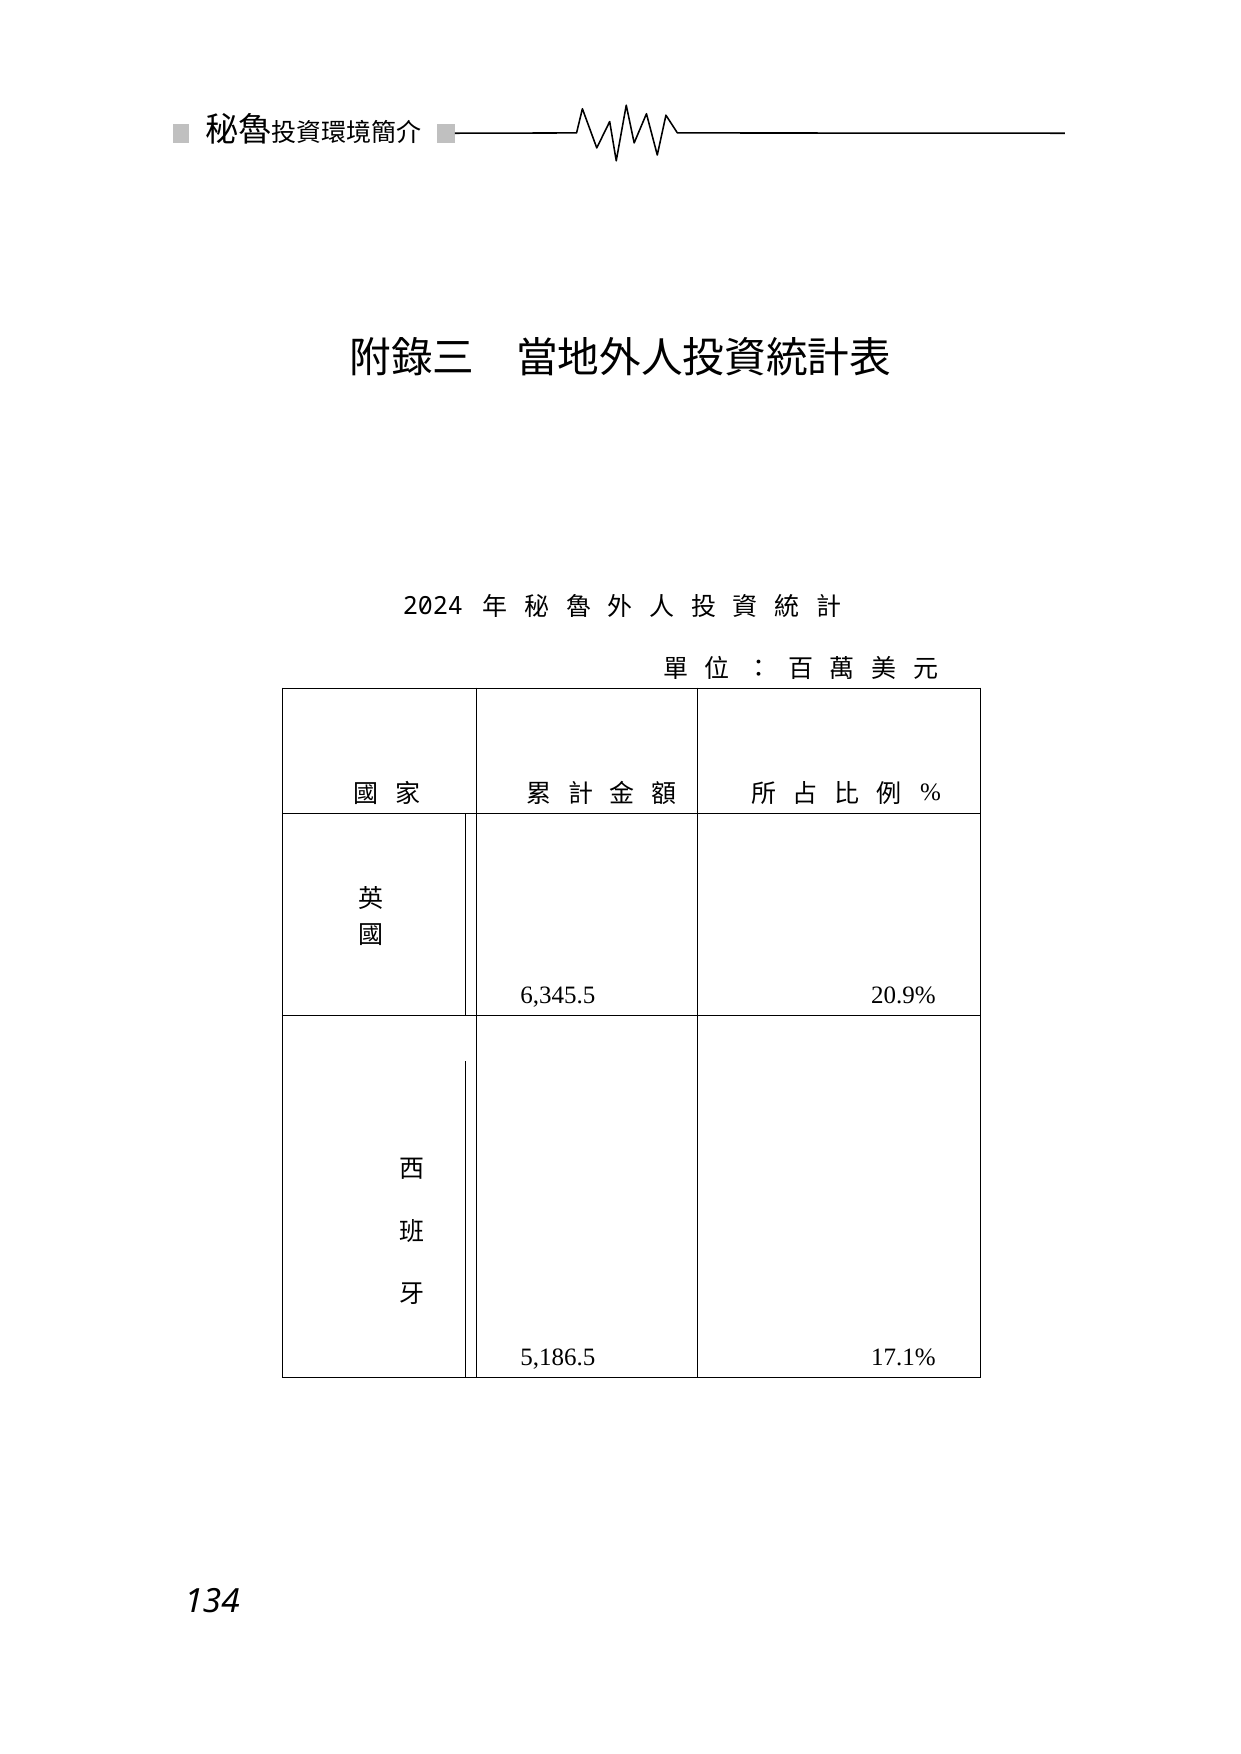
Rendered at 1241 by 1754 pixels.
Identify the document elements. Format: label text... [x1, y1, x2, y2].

table_header 國家 [283, 689, 476, 813]
table_cell 5,186.5 [477, 1016, 697, 1377]
text 2024年秘魯外人投資統計 [183, 563, 1058, 625]
table_header 所占比例% [698, 689, 980, 813]
table_cell 20.9% [698, 814, 980, 1015]
table_cell 6,345.5 [477, 814, 697, 1015]
table_header 累計金額 [477, 689, 697, 813]
table_cell 17.1% [698, 1016, 980, 1377]
table_cell 英國 [283, 814, 465, 1015]
table_cell [466, 814, 476, 1015]
table_cell 西班牙 [283, 1016, 476, 1377]
text 附錄三 當地外人投資統計表 [183, 313, 1058, 375]
text 單位：百萬美元 [183, 625, 946, 688]
